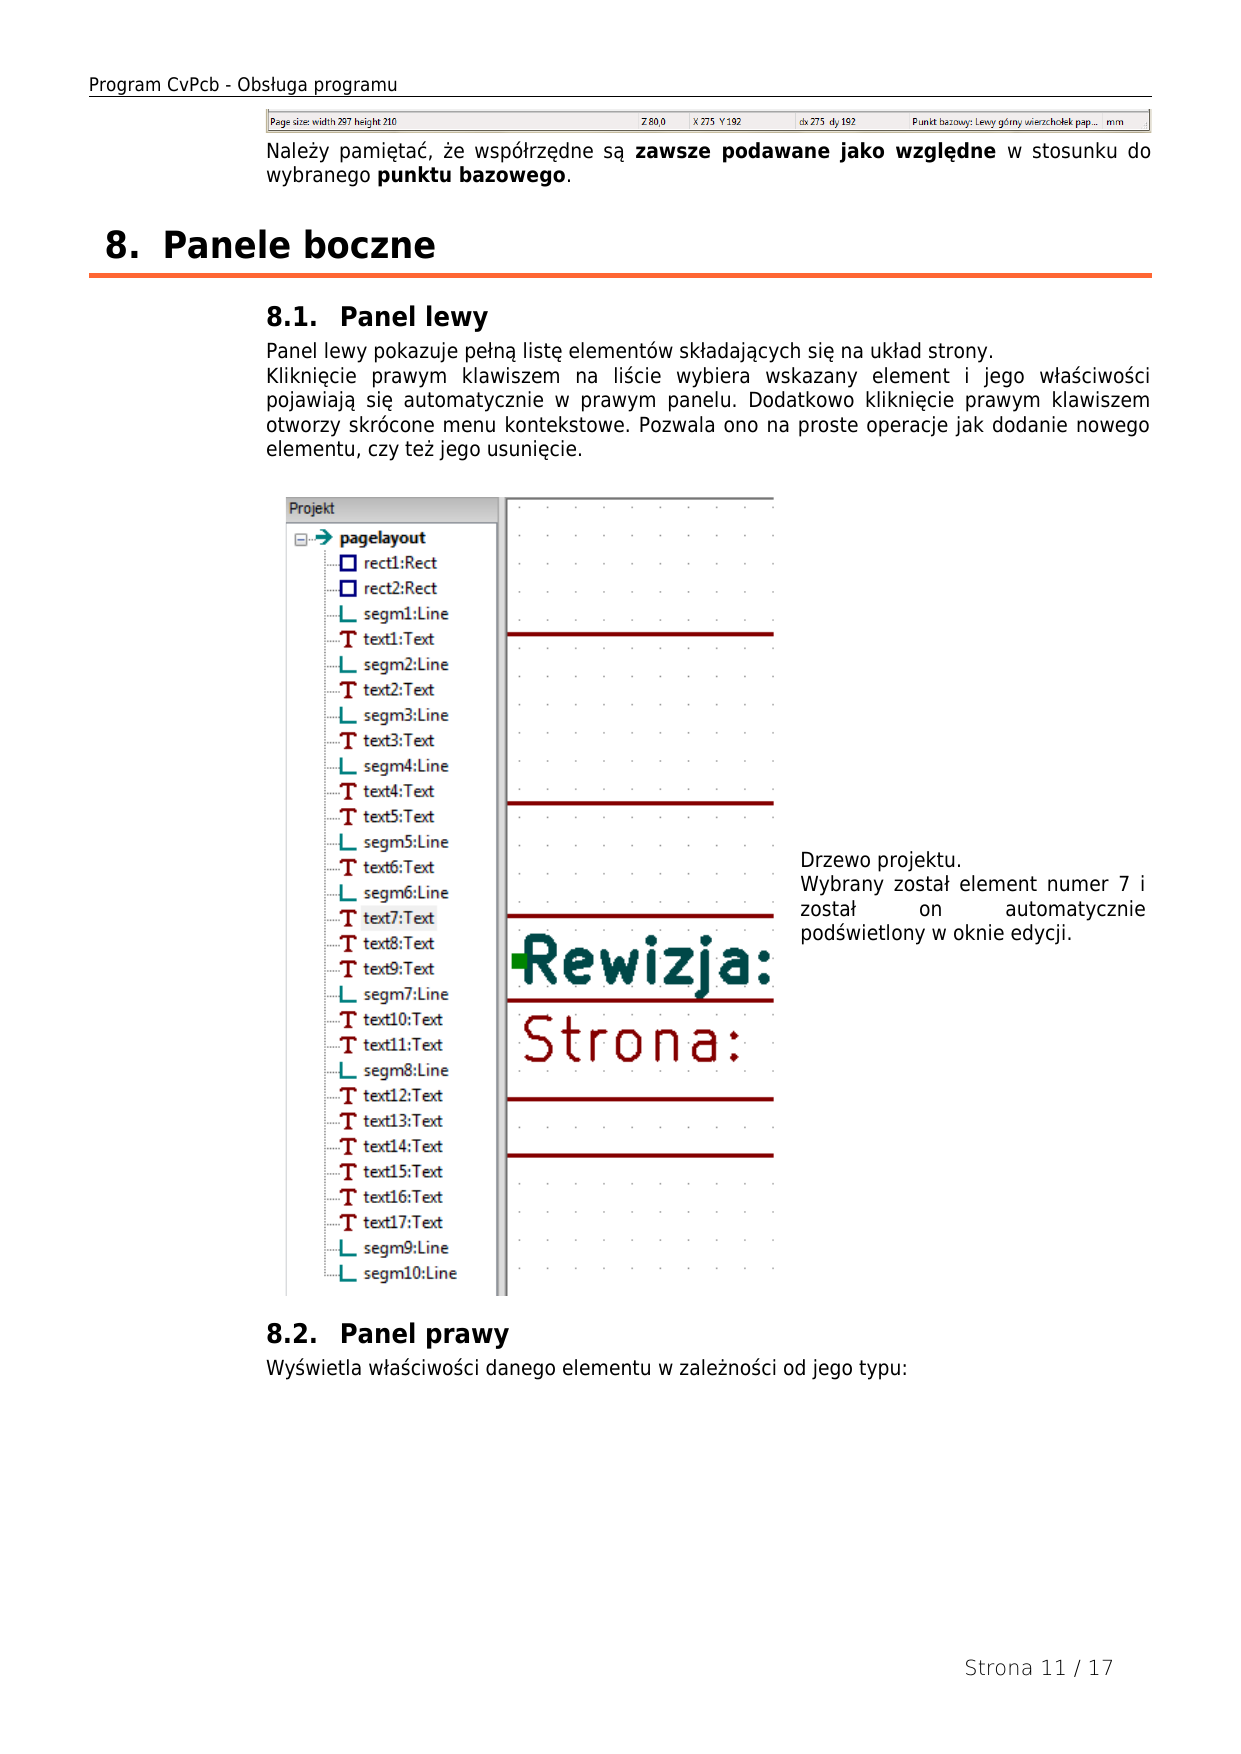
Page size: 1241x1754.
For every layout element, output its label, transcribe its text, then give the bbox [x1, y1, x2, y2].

table_header Drzewo projektu. Wybrany został element numer 7 i został on automatycznie podświetlony w oknie edycji. [783, 486, 1152, 1307]
text Wyświetla właściwości danego elementu w zależności od jego typu: [266, 1356, 1152, 1380]
picture [265, 109, 1152, 133]
subtitle Panel prawy [266, 1318, 1152, 1350]
table_header [268, 486, 783, 1307]
text Panel lewy pokazuje pełną listę elementów składających się na układ strony. [266, 339, 1152, 364]
subtitle Panele boczne [88, 217, 1152, 278]
text Należy pamiętać, że współrzędne są zawsze podawane jako względne w stosunku do wybranego punktu bazowego. [266, 139, 1152, 188]
subtitle Panel lewy [266, 302, 1152, 333]
text Kliknięcie prawym klawiszem na liście wybiera wskazany element i jego właściwości pojawiają się automatycznie w prawym panelu. Dodatkowo kliknięcie prawym klawiszem otworzy skrócone menu kontekstowe. Pozwala ono na proste operacje jak dodanie nowego elementu, czy też jego usunięcie. [266, 364, 1152, 462]
picture [285, 497, 774, 1296]
